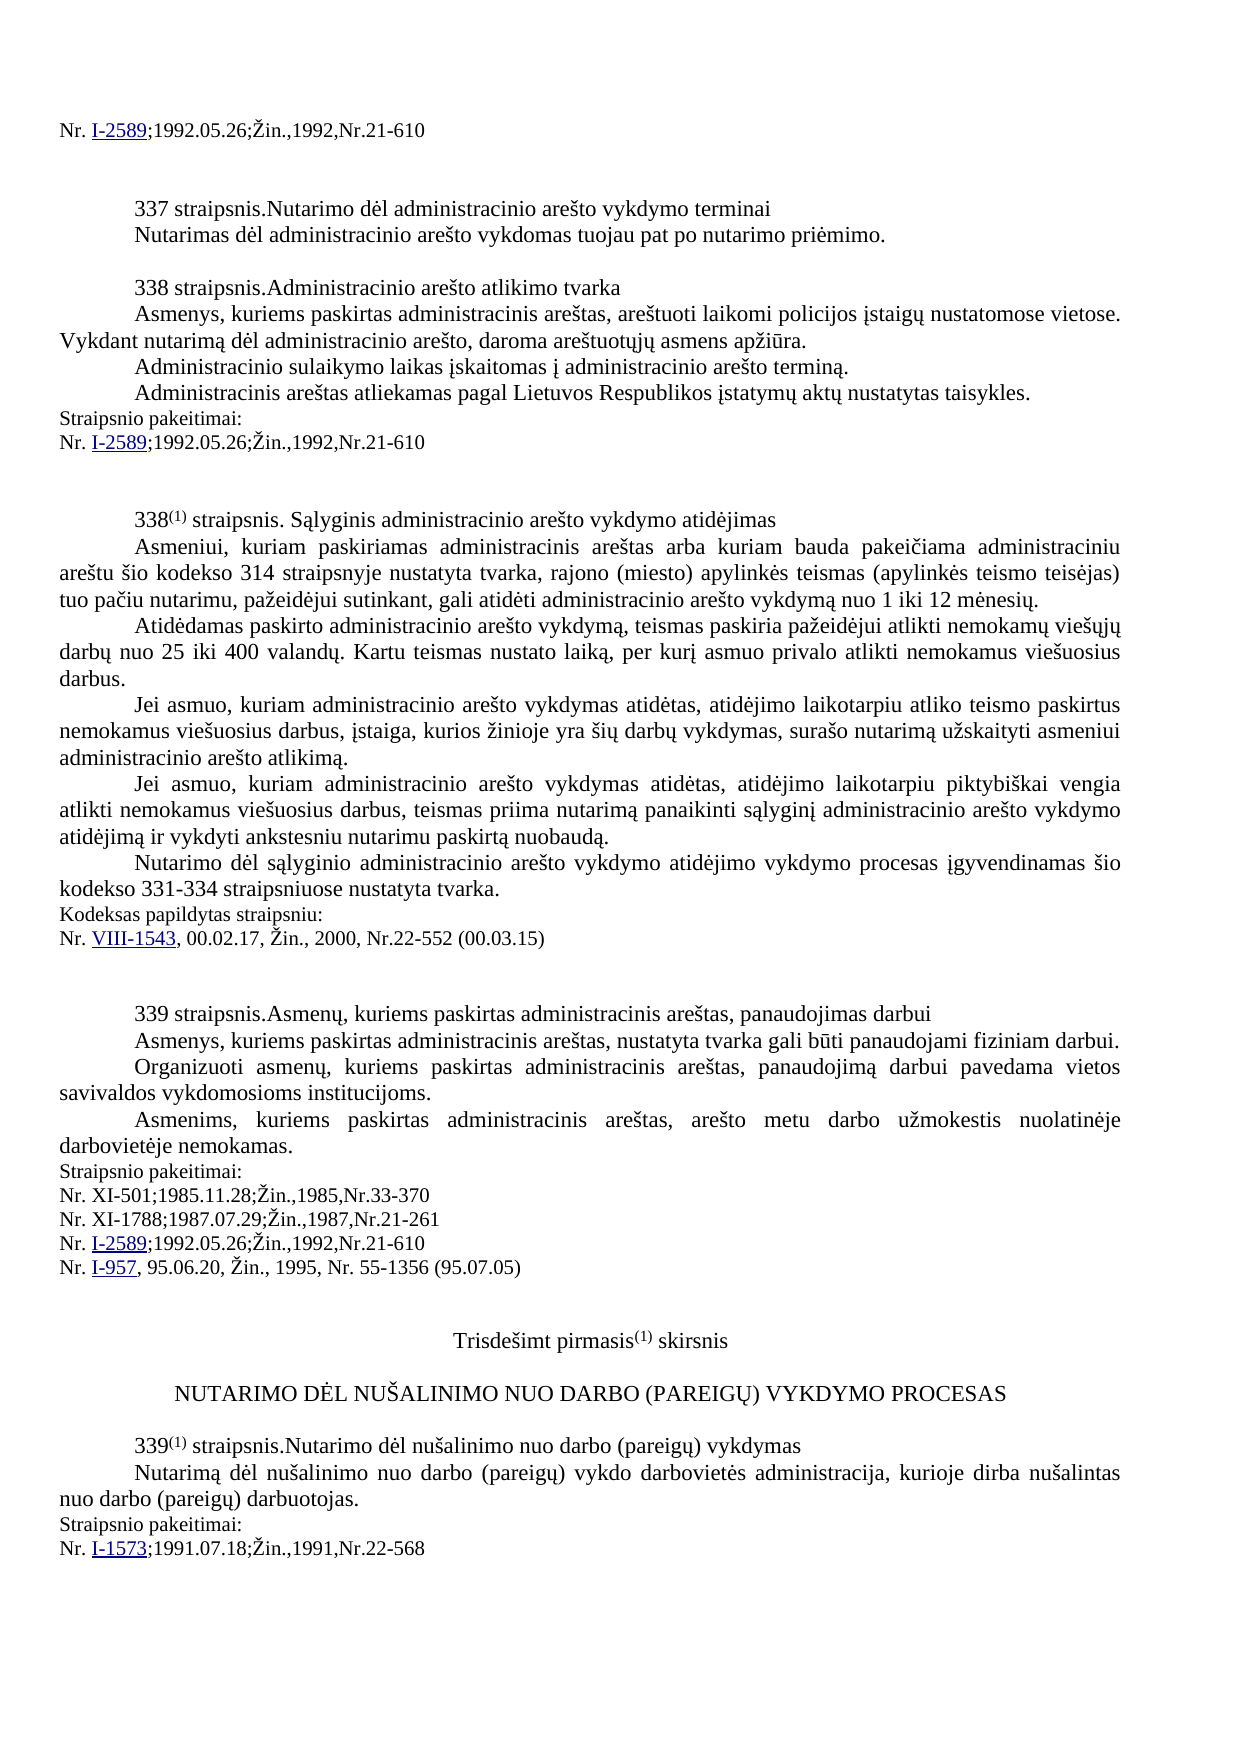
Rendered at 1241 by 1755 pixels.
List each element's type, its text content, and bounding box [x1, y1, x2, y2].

text Atidėdamas paskirto administracinio arešto vykdymą, teismas paskiria pažeidėjui atlikti nemokamų viešųjų darbų nuo 25 iki 400 valandų. Kartu teismas nustato laiką, per kurį asmuo privalo atlikti nemokamus viešuosius darbus. [59, 612, 1122, 691]
text 337 straipsnis.Nutarimo dėl administracinio arešto vykdymo terminai [59, 195, 1122, 221]
text Nutarimas dėl administracinio arešto vykdomas tuojau pat po nutarimo priėmimo. [59, 221, 1122, 248]
text Asmenys, kuriems paskirtas administracinis areštas, areštuoti laikomi policijos įstaigų nustatomose vietose. Vykdant nutarimą dėl administracinio arešto, daroma areštuotųjų asmens apžiūra. [59, 300, 1122, 353]
text Nr. I-957, 95.06.20, Žin., 1995, Nr. 55-1356 (95.07.05) [59, 1255, 1122, 1279]
text Nr. XI-501;1985.11.28;Žin.,1985,Nr.33-370 [59, 1183, 1122, 1207]
text NUTARIMO DĖL NUŠALINIMO NUO DARBO (PAREIGŲ) VYKDYMO PROCESAS [59, 1380, 1122, 1406]
text 339(1) straipsnis.Nutarimo dėl nušalinimo nuo darbo (pareigų) vykdymas [59, 1432, 1122, 1459]
text Kodeksas papildytas straipsniu: [59, 902, 1122, 926]
text 338 straipsnis.Administracinio arešto atlikimo tvarka [59, 274, 1122, 300]
text Nr. I-2589;1992.05.26;Žin.,1992,Nr.21-610 [59, 430, 1122, 454]
text Straipsnio pakeitimai: [59, 406, 1122, 430]
text Nutarimą dėl nušalinimo nuo darbo (pareigų) vykdo darbovietės administracija, kurioje dirba nušalintas nuo darbo (pareigų) darbuotojas. [59, 1459, 1122, 1511]
text Jei asmuo, kuriam administracinio arešto vykdymas atidėtas, atidėjimo laikotarpiu atliko teismo paskirtus nemokamus viešuosius darbus, įstaiga, kurios žinioje yra šių darbų vykdymas, surašo nutarimą užskaityti asmeniui administracinio arešto atlikimą. [59, 691, 1122, 770]
text Nr. I-2589;1992.05.26;Žin.,1992,Nr.21-610 [59, 1231, 1122, 1255]
text Nr. I-1573;1991.07.18;Žin.,1991,Nr.22-568 [59, 1536, 1122, 1559]
text Organizuoti asmenų, kuriems paskirtas administracinis areštas, panaudojimą darbui pavedama vietos savivaldos vykdomosioms institucijoms. [59, 1053, 1122, 1106]
text Jei asmuo, kuriam administracinio arešto vykdymas atidėtas, atidėjimo laikotarpiu piktybiškai vengia atlikti nemokamus viešuosius darbus, teismas priima nutarimą panaikinti sąlyginį administracinio arešto vykdymo atidėjimą ir vykdyti ankstesniu nutarimu paskirtą nuobaudą. [59, 770, 1122, 849]
text Asmenys, kuriems paskirtas administracinis areštas, nustatyta tvarka gali būti panaudojami fiziniam darbui. [59, 1027, 1122, 1053]
text Straipsnio pakeitimai: [59, 1158, 1122, 1183]
text Nr. I-2589;1992.05.26;Žin.,1992,Nr.21-610 [59, 118, 1122, 142]
text Nutarimo dėl sąlyginio administracinio arešto vykdymo atidėjimo vykdymo procesas įgyvendinamas šio kodekso 331-334 straipsniuose nustatyta tvarka. [59, 849, 1122, 902]
text Straipsnio pakeitimai: [59, 1511, 1122, 1536]
text Nr. XI-1788;1987.07.29;Žin.,1987,Nr.21-261 [59, 1207, 1122, 1231]
text 339 straipsnis.Asmenų, kuriems paskirtas administracinis areštas, panaudojimas darbui [59, 1000, 1122, 1027]
text Asmenims, kuriems paskirtas administracinis areštas, arešto metu darbo užmokestis nuolatinėje darbovietėje nemokamas. [59, 1106, 1122, 1158]
text 338(1) straipsnis. Sąlyginis administracinio arešto vykdymo atidėjimas [59, 507, 1122, 533]
text Nr. VIII-1543, 00.02.17, Žin., 2000, Nr.22-552 (00.03.15) [59, 926, 1122, 950]
text Administracinio sulaikymo laikas įskaitomas į administracinio arešto terminą. [59, 353, 1122, 379]
text Trisdešimt pirmasis(1) skirsnis [59, 1327, 1122, 1353]
text Asmeniui, kuriam paskiriamas administracinis areštas arba kuriam bauda pakeičiama administraciniu areštu šio kodekso 314 straipsnyje nustatyta tvarka, rajono (miesto) apylinkės teismas (apylinkės teismo teisėjas) tuo pačiu nutarimu, pažeidėjui sutinkant, gali atidėti administracinio arešto vykdymą nuo 1 iki 12 mėnesių. [59, 533, 1122, 612]
text Administracinis areštas atliekamas pagal Lietuvos Respublikos įstatymų aktų nustatytas taisykles. [59, 379, 1122, 406]
